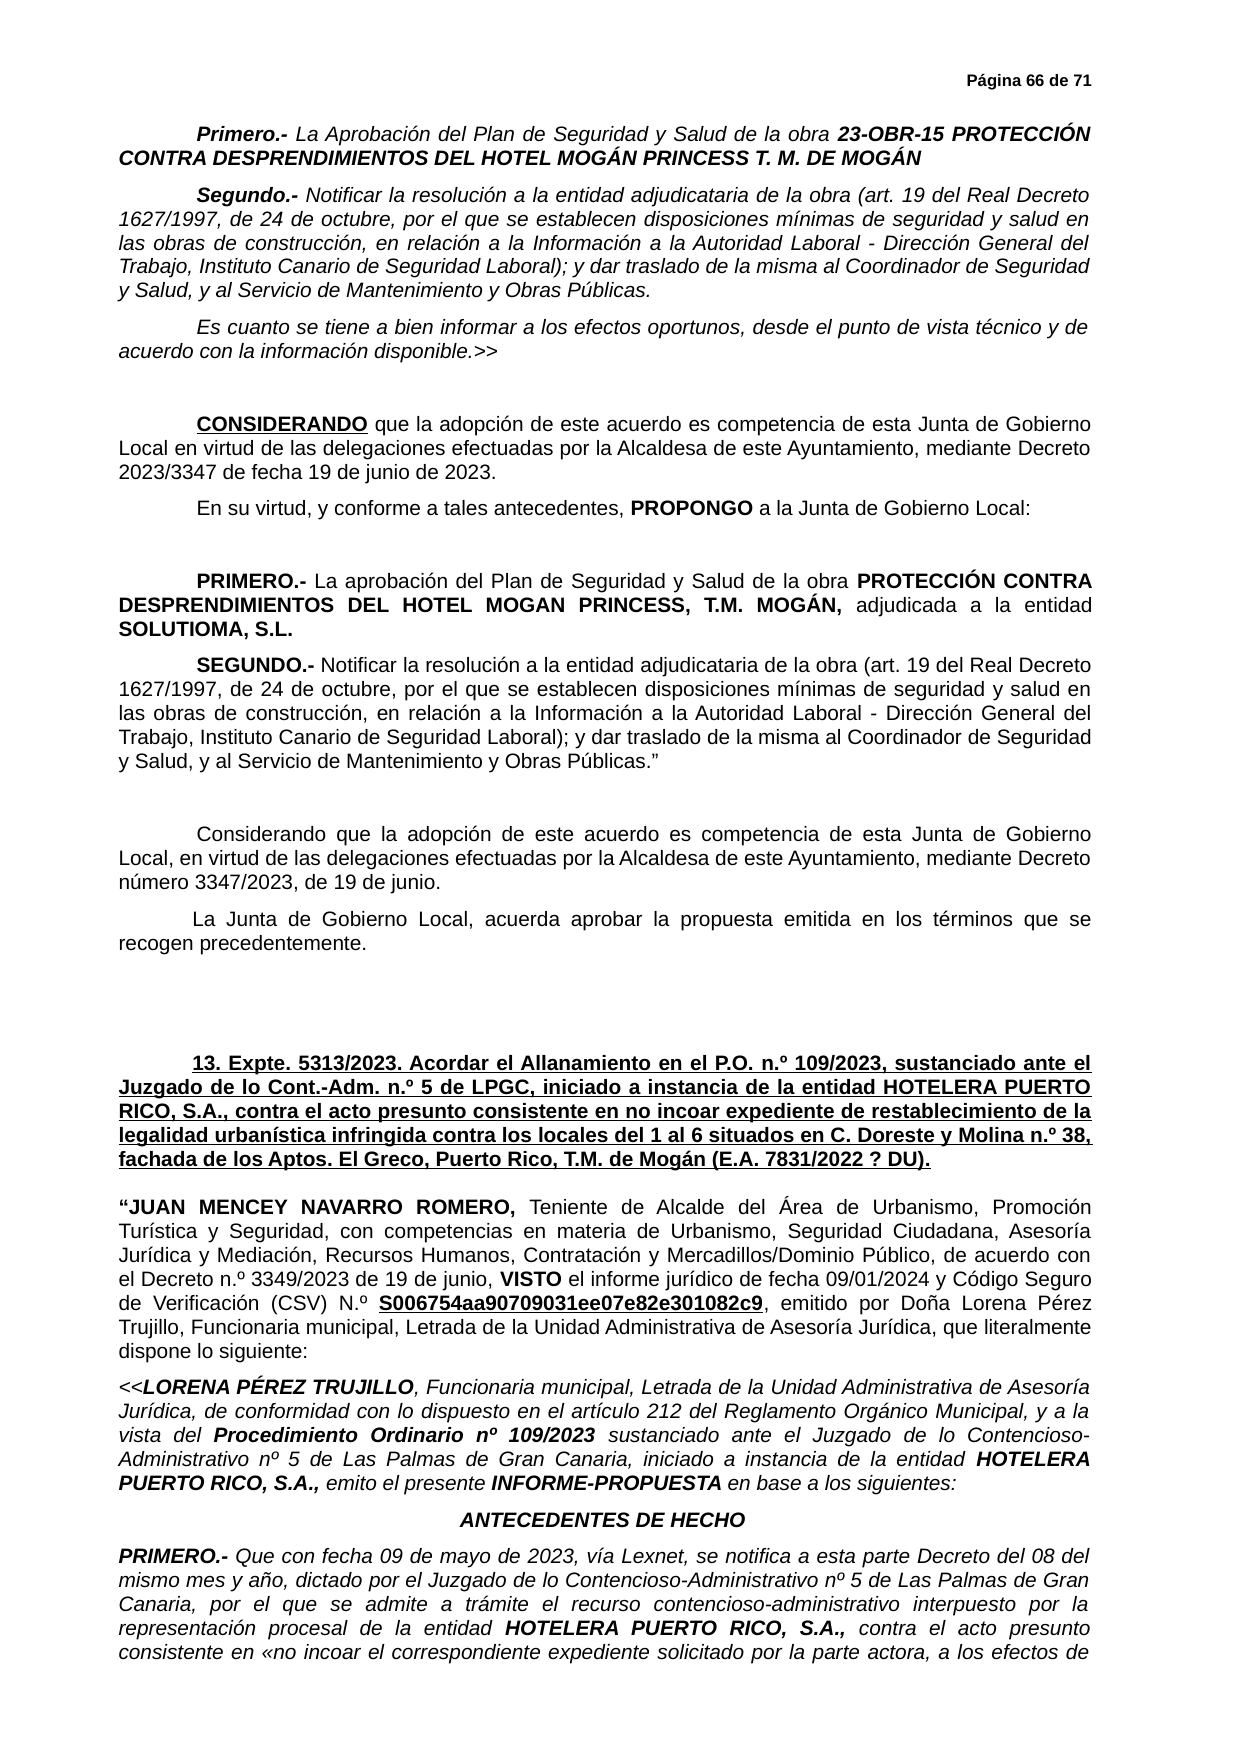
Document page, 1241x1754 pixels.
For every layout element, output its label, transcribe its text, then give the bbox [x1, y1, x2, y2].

text legalidad urbanística infringida contra los locales del 1 al 6 situados en C. Doreste y Molina n.º 38, [118, 1121, 1092, 1144]
text En su virtud, y conforme a tales antecedentes, PROPONGO a la Junta de Gobierno Local: [118, 496, 1092, 520]
text fachada de los Aptos. El Greco, Puerto Rico, T.M. de Mogán (E.A. 7831/2022 ? DU). [118, 1145, 1092, 1171]
text Segundo.- Notificar la resolución a la entidad adjudicataria de la obra (art. 19 del Real Decreto 1627/1997, de 24 de octubre, por el que se establecen disposiciones mínimas de seguridad y salud en las obras de construcción, en relación a la Información a la Autoridad Laboral - Dirección General del Trabajo, Instituto Canario de Seguridad Laboral); y dar traslado de la misma al Coordinador de Seguridad y Salud, y al Servicio de Mantenimiento y Obras Públicas. [118, 182, 1092, 302]
text <<LORENA PÉREZ TRUJILLO, Funcionaria municipal, Letrada de la Unidad Administrativa de Asesoría Jurídica, de conformidad con lo dispuesto en el artículo 212 del Reglamento Orgánico Municipal, y a la vista del Procedimiento Ordinario nº 109/2023 sustanciado ante el Juzgado de lo Contencioso-Administrativo nº 5 de Las Palmas de Gran Canaria, iniciado a instancia de la entidad HOTELERA PUERTO RICO, S.A., emito el presente INFORME-PROPUESTA en base a los siguientes: [118, 1375, 1092, 1495]
text Es cuanto se tiene a bien informar a los efectos oportunos, desde el punto de vista técnico y de acuerdo con la información disponible.>> [118, 315, 1092, 363]
text Primero.- La Aprobación del Plan de Seguridad y Salud de la obra 23-OBR-15 PROTECCIÓN CONTRA DESPRENDIMIENTOS DEL HOTEL MOGÁN PRINCESS T. M. DE MOGÁN [118, 122, 1092, 170]
text PRIMERO.- Que con fecha 09 de mayo de 2023, vía Lexnet, se notifica a esta parte Decreto del 08 del mismo mes y año, dictado por el Juzgado de lo Contencioso-Administrativo nº 5 de Las Palmas de Gran Canaria, por el que se admite a trámite el recurso contencioso-administrativo interpuesto por la representación procesal de la entidad HOTELERA PUERTO RICO, S.A., contra el acto presunto consistente en «no incoar el correspondiente expediente solicitado por la parte actora, a los efectos de [118, 1544, 1092, 1664]
text CONSIDERANDO que la adopción de este acuerdo es competencia de esta Junta de Gobierno Local en virtud de las delegaciones efectuadas por la Alcaldesa de este Ayuntamiento, mediante Decreto 2023/3347 de fecha 19 de junio de 2023. [118, 412, 1092, 483]
text 13. Expte. 5313/2023. Acordar el Allanamiento en el P.O. n.º 109/2023, sustanciado ante el Juzgado de lo Cont.-Adm. n.º 5 de LPGC, iniciado a instancia de la entidad HOTELERA PUERTO [118, 1051, 1092, 1096]
text RICO, S.A., contra el acto presunto consistente en no incoar expediente de restablecimiento de la [118, 1097, 1092, 1120]
text La Junta de Gobierno Local, acuerda aprobar la propuesta emitida en los términos que se recogen precedentemente. [118, 906, 1092, 954]
text PRIMERO.- La aprobación del Plan de Seguridad y Salud de la obra PROTECCIÓN CONTRA DESPRENDIMIENTOS DEL HOTEL MOGAN PRINCESS, T.M. MOGÁN, adjudicada a la entidad SOLUTIOMA, S.L. [118, 569, 1092, 641]
text “JUAN MENCEY NAVARRO ROMERO, Teniente de Alcalde del Área de Urbanismo, Promoción Turística y Seguridad, con competencias en materia de Urbanismo, Seguridad Ciudadana, Asesoría Jurídica y Mediación, Recursos Humanos, Contratación y Mercadillos/Dominio Público, de acuerdo con el Decreto n.º 3349/2023 de 19 de junio, VISTO el informe jurídico de fecha 09/01/2024 y Código Seguro de Verificación (CSV) N.º S006754aa90709031ee07e82e301082c9, emitido por Doña Lorena Pérez Trujillo, Funcionaria municipal, Letrada de la Unidad Administrativa de Asesoría Jurídica, que literalmente dispone lo siguiente: [118, 1195, 1092, 1363]
text SEGUNDO.- Notificar la resolución a la entidad adjudicataria de la obra (art. 19 del Real Decreto 1627/1997, de 24 de octubre, por el que se establecen disposiciones mínimas de seguridad y salud en las obras de construcción, en relación a la Información a la Autoridad Laboral - Dirección General del Trabajo, Instituto Canario de Seguridad Laboral); y dar traslado de la misma al Coordinador de Seguridad y Salud, y al Servicio de Mantenimiento y Obras Públicas.” [118, 653, 1092, 773]
text Considerando que la adopción de este acuerdo es competencia de esta Junta de Gobierno Local, en virtud de las delegaciones efectuadas por la Alcaldesa de este Ayuntamiento, mediante Decreto número 3347/2023, de 19 de junio. [118, 822, 1092, 894]
text ANTECEDENTES DE HECHO [118, 1507, 1092, 1531]
